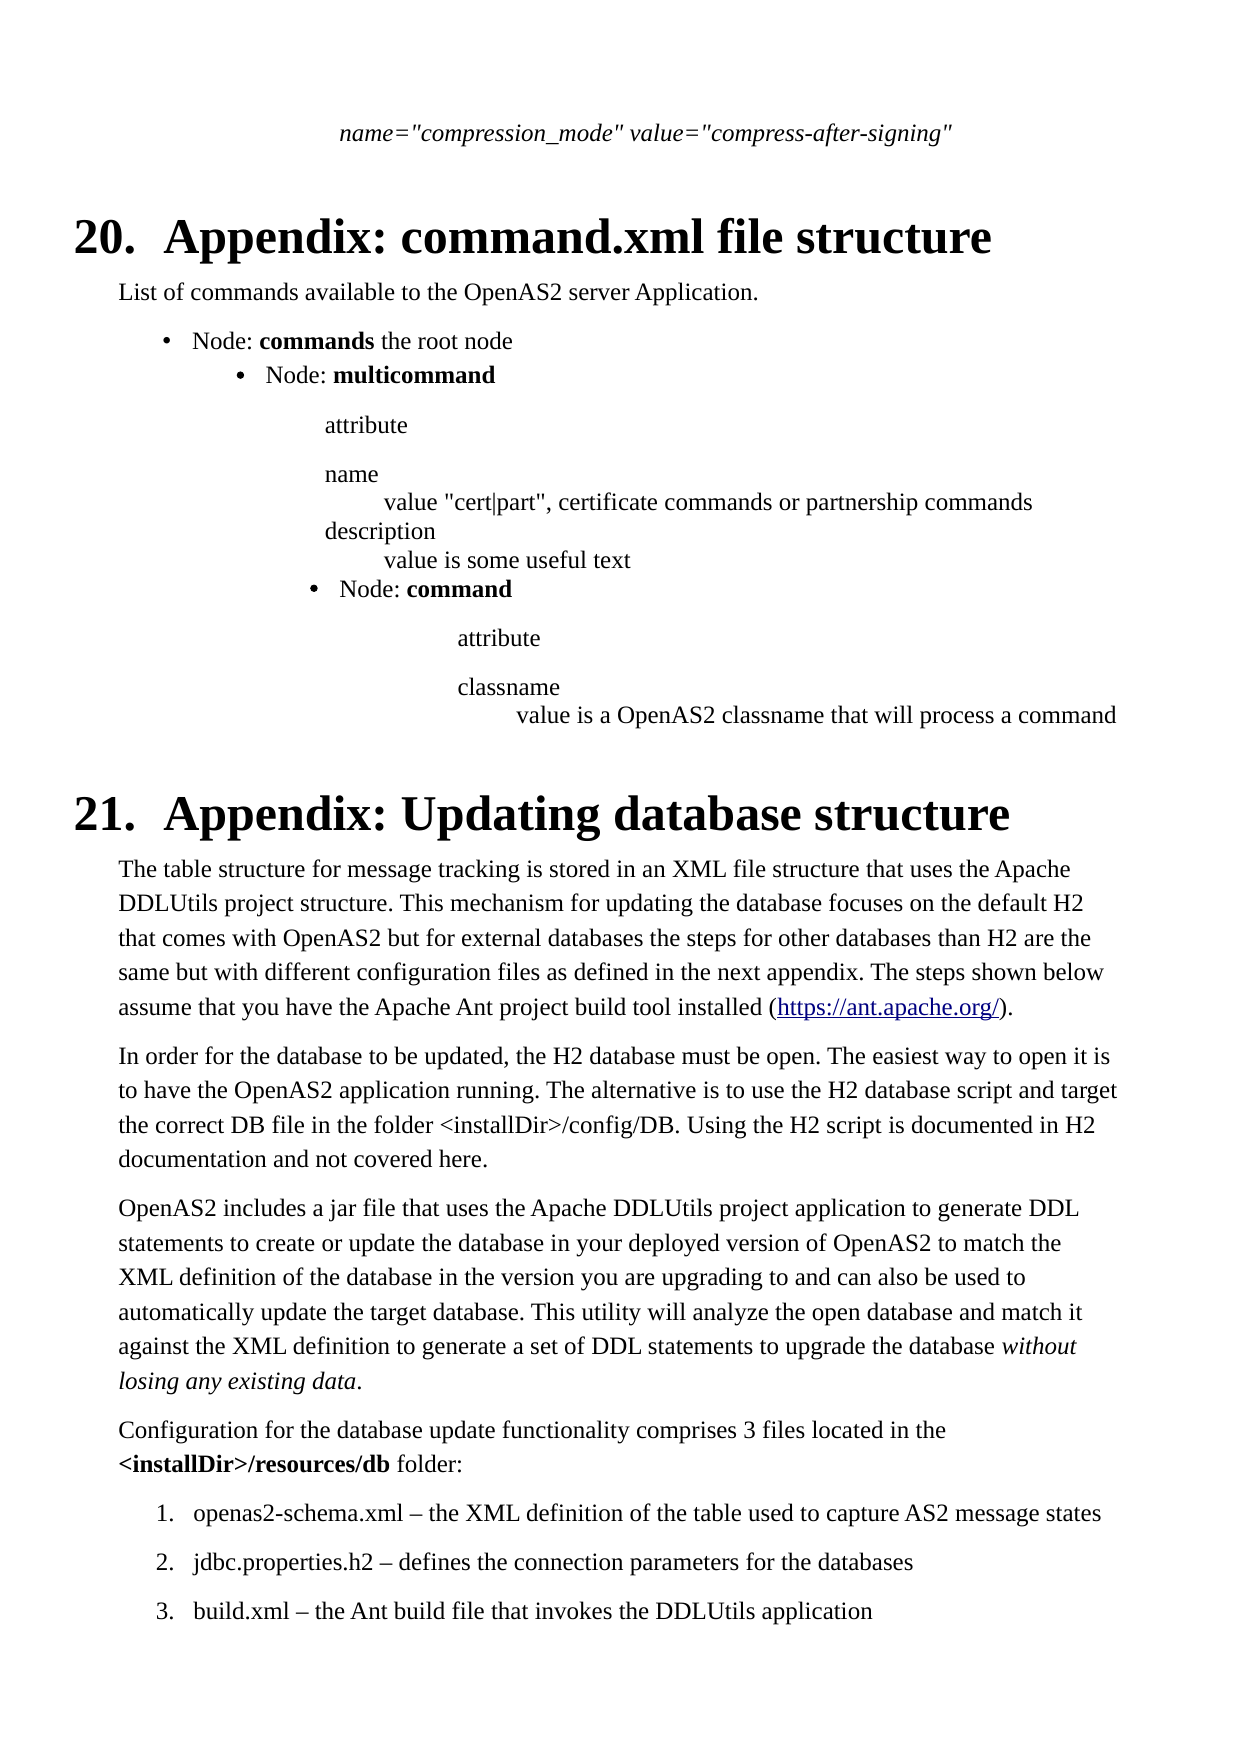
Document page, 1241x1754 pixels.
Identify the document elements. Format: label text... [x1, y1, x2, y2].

subtitle Appendix: command.xml file structure [73, 207, 1122, 264]
list attribute [295, 410, 1122, 438]
text List of commands available to the OpenAS2 server Application. [118, 277, 1122, 306]
list value is some useful text [354, 545, 1122, 574]
list name="compression_mode" value="compress-after-signing" [309, 118, 1122, 147]
text Configuration for the database update functionality comprises 3 files located in the <installDir>/resources/db folder: [118, 1415, 1122, 1478]
list build.xml – the Ant build file that invokes the DDLUtils application [156, 1596, 1122, 1625]
list attribute [428, 623, 1122, 652]
list Node: commands the root node [162, 326, 1122, 355]
subtitle name [295, 459, 1122, 487]
list Node: command [309, 574, 1122, 602]
subtitle description [295, 516, 1122, 545]
list Node: multicommand [236, 361, 1122, 389]
list openas2-schema.xml – the XML definition of the table used to capture AS2 message states [156, 1498, 1122, 1527]
subtitle Appendix: Updating database structure [73, 784, 1122, 841]
list value "cert|part", certificate commands or partnership commands [354, 487, 1122, 516]
list jdbc.properties.h2 – defines the connection parameters for the databases [156, 1547, 1122, 1576]
subtitle classname [428, 672, 1122, 701]
text The table structure for message tracking is stored in an XML file structure that uses the Apache DDLUtils project structure. This mechanism for updating the database focuses on the default H2 that comes with OpenAS2 but for external databases the steps for other databases than H2 are the same but with different configuration files as defined in the next appendix. The steps shown below assume that you have the Apache Ant project build tool installed (https://ant.apache.org/). [118, 854, 1122, 1021]
text OpenAS2 includes a jar file that uses the Apache DDLUtils project application to generate DDL statements to create or update the database in your deployed version of OpenAS2 to match the XML definition of the database in the version you are upgrading to and can also be used to automatically update the target database. This utility will analyze the open database and match it against the XML definition to generate a set of DDL statements to upgrade the database without losing any existing data. [118, 1193, 1122, 1394]
text In order for the database to be updated, the H2 database must be open. The easiest way to open it is to have the OpenAS2 application running. The alternative is to use the H2 database script and target the correct DB file in the folder <installDir>/config/DB. Using the H2 script is documented in H2 documentation and not covered here. [118, 1041, 1122, 1173]
list value is a OpenAS2 classname that will process a command [487, 701, 1122, 729]
